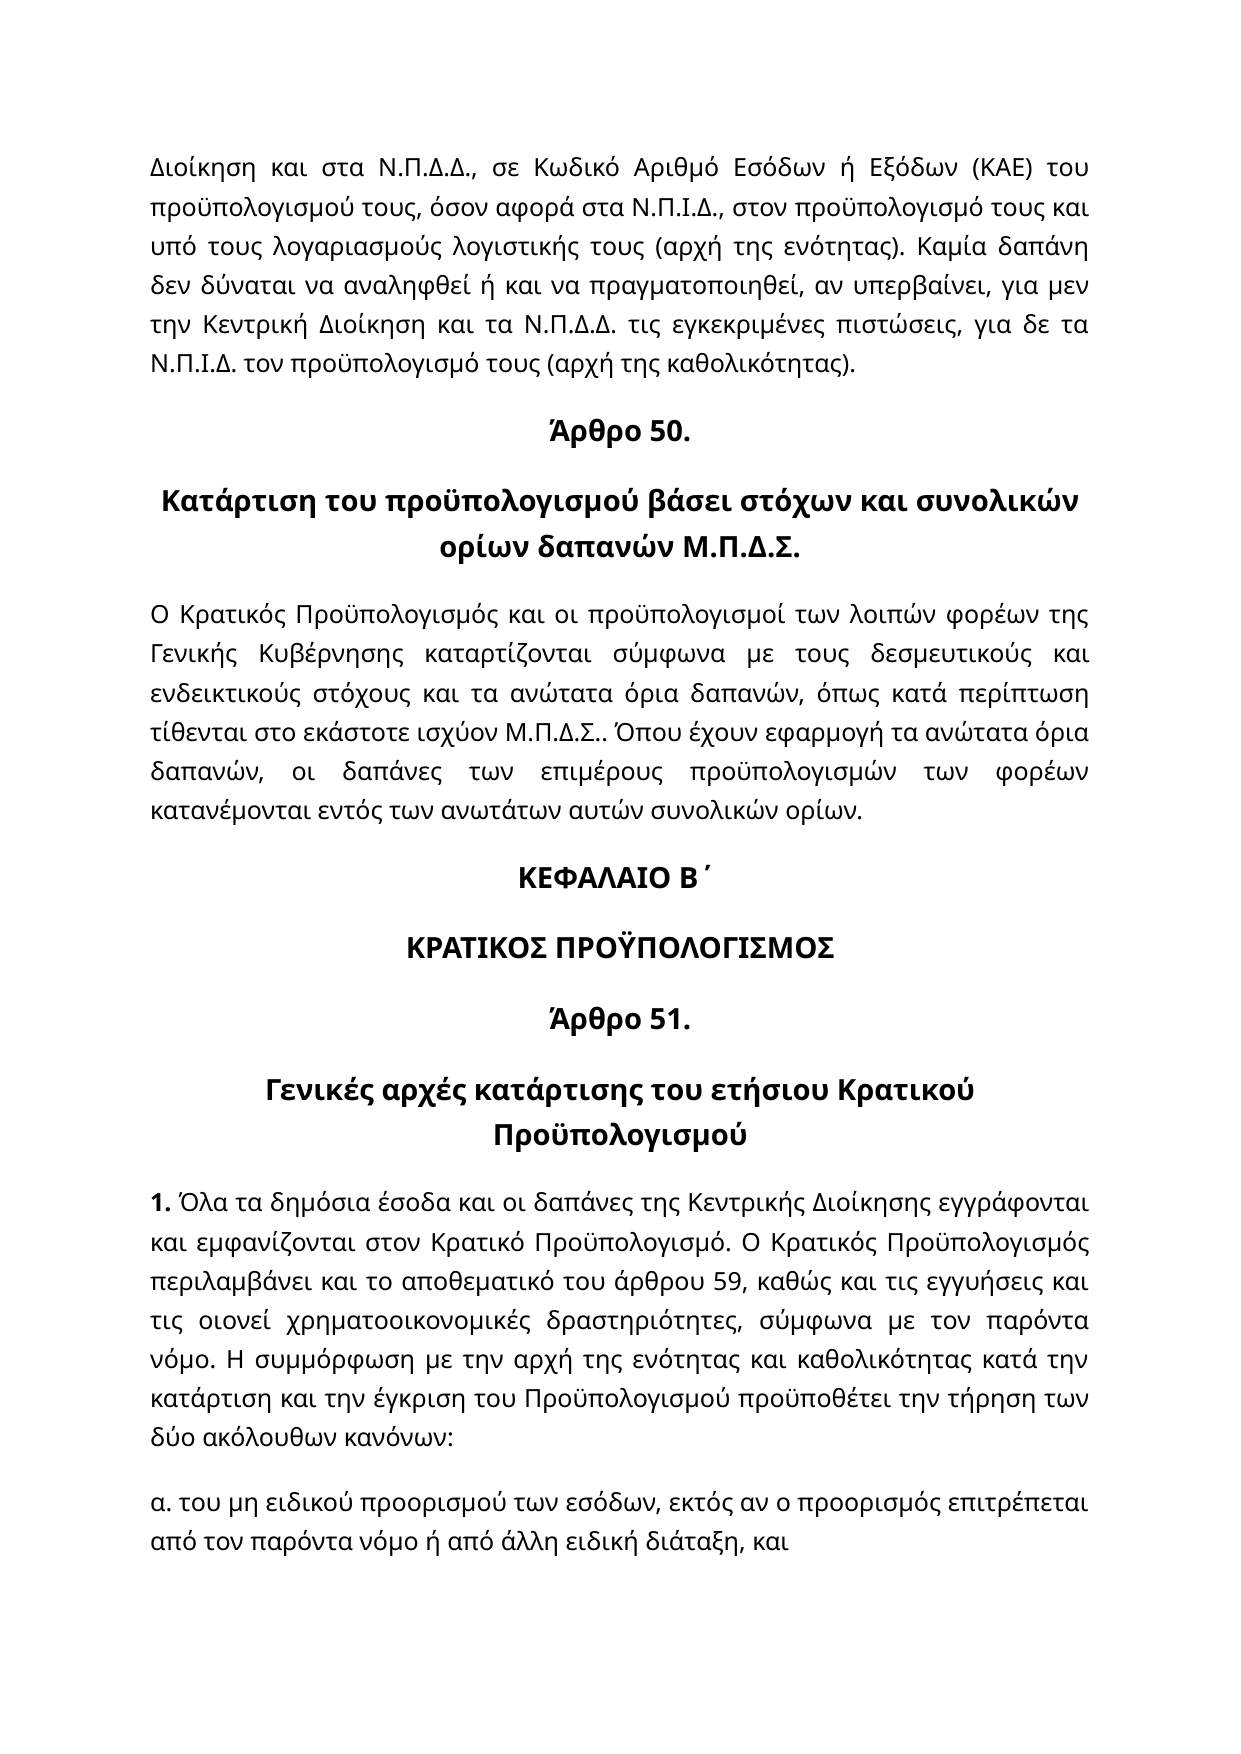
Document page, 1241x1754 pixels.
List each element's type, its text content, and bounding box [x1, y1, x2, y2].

text α. του μη ειδικού προορισμού των εσόδων, εκτός αν ο προορισμός επιτρέπεται από τον παρόντα νόμο ή από άλλη ειδική διάταξη, και [150, 1484, 1090, 1557]
subtitle Κατάρτιση του προϋπολογισμού βάσει στόχων και συνολικών ορίων δαπανών Μ.Π.Δ.Σ. [150, 481, 1090, 566]
subtitle ΚΕΦΑΛΑΙΟ Β΄ [150, 857, 1090, 897]
subtitle Άρθρο 50. [150, 410, 1090, 450]
subtitle Γενικές αρχές κατάρτισης του ετήσιου Κρατικού Προϋπολογισμού [150, 1069, 1090, 1154]
subtitle ΚΡΑΤΙΚΟΣ ΠΡΟΫΠΟΛΟΓΙΣΜΟΣ [150, 927, 1090, 967]
text 1. Όλα τα δημόσια έσοδα και οι δαπάνες της Κεντρικής Διοίκησης εγγράφονται και εμφανίζονται στον Κρατικό Προϋπολογισμό. Ο Κρατικός Προϋπολογισμός περιλαμβάνει και το αποθεματικό του άρθρου 59, καθώς και τις εγγυήσεις και τις οιονεί χρηματοοικονομικές δραστηριότητες, σύμφωνα με τον παρόντα νόμο. Η συμμόρφωση με την αρχή της ενότητας και καθολικότητας κατά την κατάρτιση και την έγκριση του Προϋπολογισμού προϋποθέτει την τήρηση των δύο ακόλουθων κανόνων: [150, 1185, 1090, 1454]
text Διοίκηση και στα Ν.Π.Δ.Δ., σε Κωδικό Αριθμό Εσόδων ή Εξόδων (ΚΑΕ) του προϋπολογισμού τους, όσον αφορά στα Ν.Π.Ι.Δ., στον προϋπολογισμό τους και υπό τους λογαριασμούς λογιστικής τους (αρχή της ενότητας). Καμία δαπάνη δεν δύναται να αναληφθεί ή και να πραγματοποιηθεί, αν υπερβαίνει, για μεν την Κεντρική Διοίκηση και τα Ν.Π.Δ.Δ. τις εγκεκριμένες πιστώσεις, για δε τα Ν.Π.Ι.Δ. τον προϋπολογισμό τους (αρχή της καθολικότητας). [150, 150, 1090, 380]
text Ο Κρατικός Προϋπολογισμός και οι προϋπολογισμοί των λοιπών φορέων της Γενικής Κυβέρνησης καταρτίζονται σύμφωνα με τους δεσμευτικούς και ενδεικτικούς στόχους και τα ανώτατα όρια δαπανών, όπως κατά περίπτωση τίθενται στο εκάστοτε ισχύον Μ.Π.Δ.Σ.. Όπου έχουν εφαρμογή τα ανώτατα όρια δαπανών, οι δαπάνες των επιμέρους προϋπολογισμών των φορέων κατανέμονται εντός των ανωτάτων αυτών συνολικών ορίων. [150, 597, 1090, 827]
subtitle Άρθρο 51. [150, 998, 1090, 1038]
